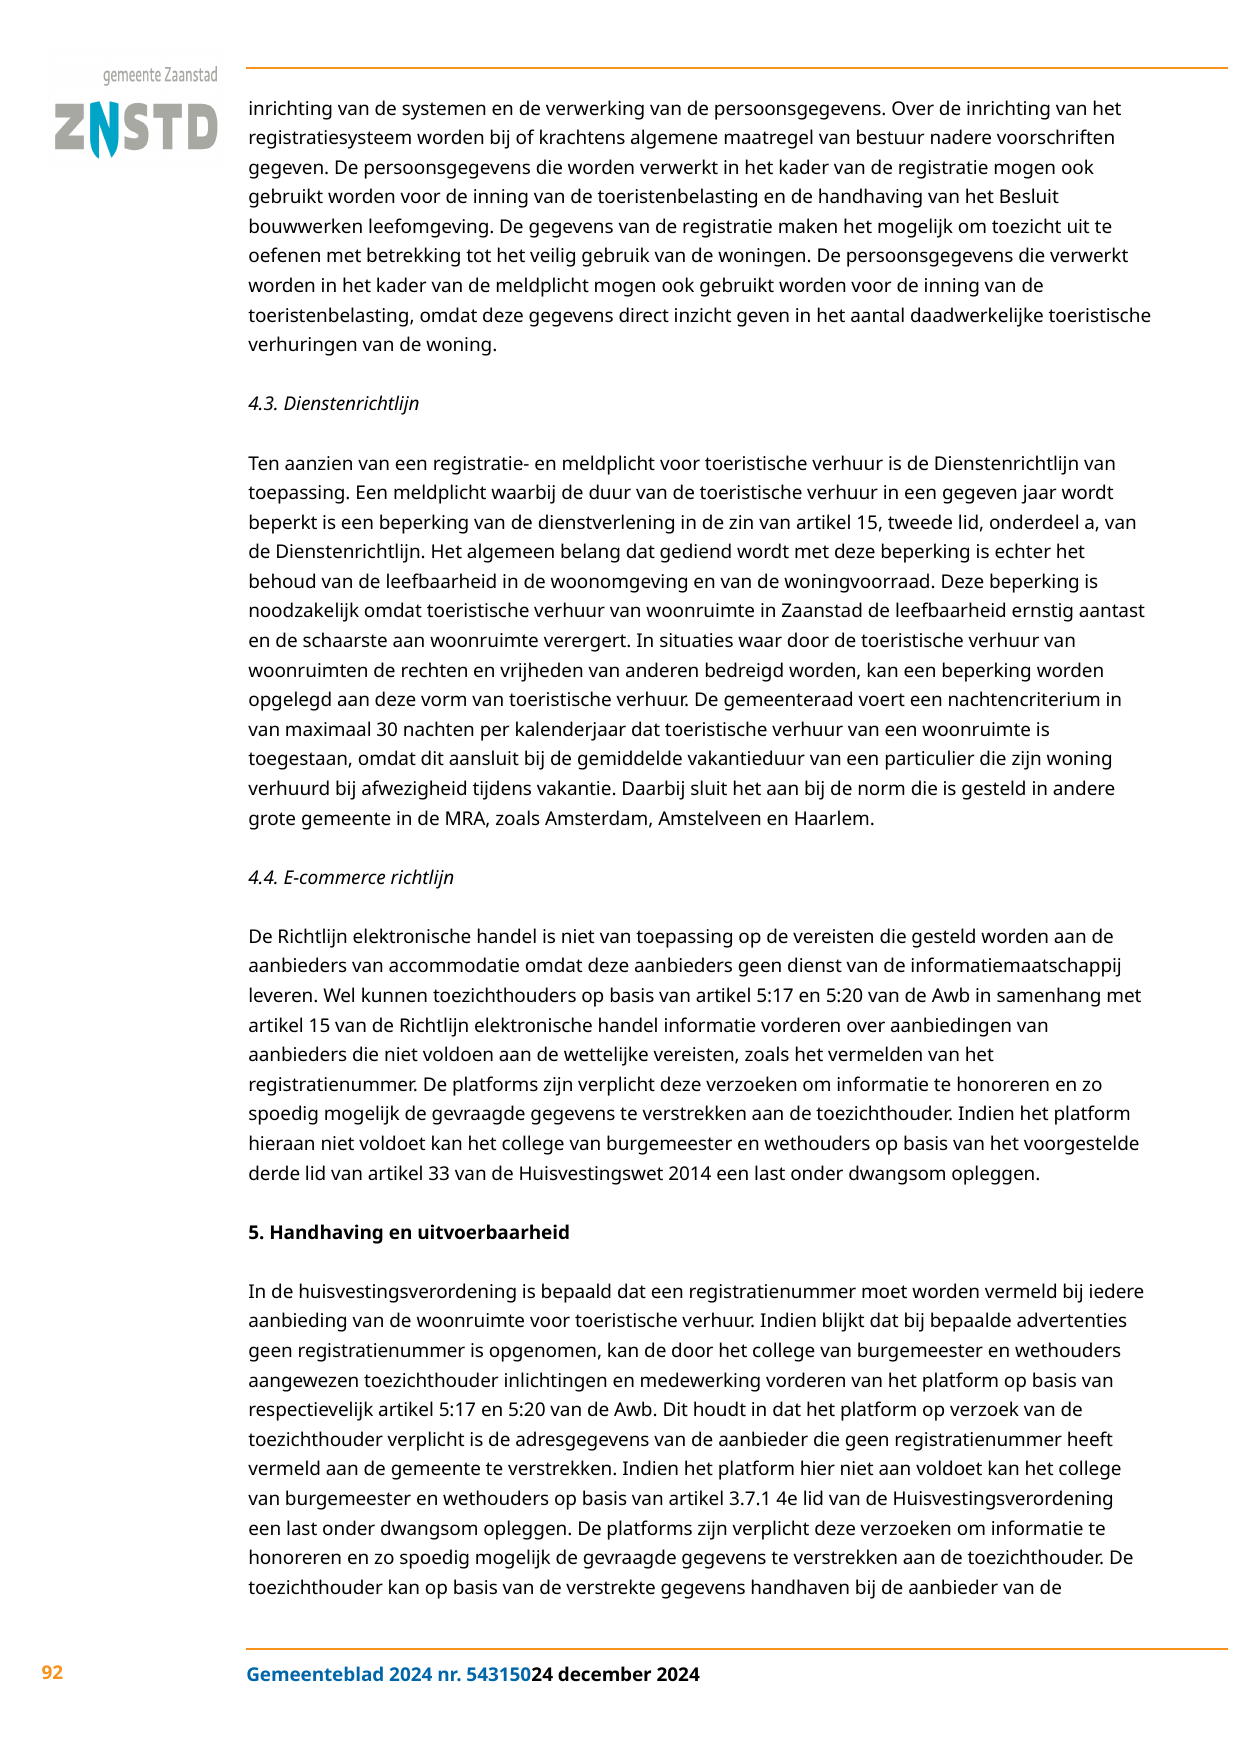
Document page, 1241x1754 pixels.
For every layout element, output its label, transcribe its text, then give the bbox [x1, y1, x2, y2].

text 4.3. Dienstenrichtlijn [248, 391, 1152, 416]
text Ten aanzien van een registratie- en meldplicht voor toeristische verhuur is de Dienstenrichtlijn van toepassing. Een meldplicht waarbij de duur van de toeristische verhuur in een gegeven jaar wordt beperkt is een beperking van de dienstverlening in de zin van artikel 15, tweede lid, onderdeel a, van de Dienstenrichtlijn. Het algemeen belang dat gediend wordt met deze beperking is echter het behoud van de leefbaarheid in de woonomgeving en van de woningvoorraad. Deze beperking is noodzakelijk omdat toeristische verhuur van woonruimte in Zaanstad de leefbaarheid ernstig aantast en de schaarste aan woonruimte verergert. In situaties waar door de toeristische verhuur van woonruimten de rechten en vrijheden van anderen bedreigd worden, kan een beperking worden opgelegd aan deze vorm van toeristische verhuur. De gemeenteraad voert een nachtencriterium in van maximaal 30 nachten per kalenderjaar dat toeristische verhuur van een woonruimte is toegestaan, omdat dit aansluit bij de gemiddelde vakantieduur van een particulier die zijn woning verhuurd bij afwezigheid tijdens vakantie. Daarbij sluit het aan bij de norm die is gesteld in andere grote gemeente in de MRA, zoals Amsterdam, Amstelveen en Haarlem. [248, 450, 1152, 831]
text 5. Handhaving en uitvoerbaarheid [248, 1219, 1152, 1245]
text In de huisvestingsverordening is bepaald dat een registratienummer moet worden vermeld bij iedere aanbieding van de woonruimte voor toeristische verhuur. Indien blijkt dat bij bepaalde advertenties geen registratienummer is opgenomen, kan de door het college van burgemeester en wethouders aangewezen toezichthouder inlichtingen en medewerking vorderen van het platform op basis van respectievelijk artikel 5:17 en 5:20 van de Awb. Dit houdt in dat het platform op verzoek van de toezichthouder verplicht is de adresgegevens van de aanbieder die geen registratienummer heeft vermeld aan de gemeente te verstrekken. Indien het platform hier niet aan voldoet kan het college van burgemeester en wethouders op basis van artikel 3.7.1 4e lid van de Huisvestingsverordening een last onder dwangsom opleggen. De platforms zijn verplicht deze verzoeken om informatie te honoreren en zo spoedig mogelijk de gevraagde gegevens te verstrekken aan de toezichthouder. De toezichthouder kan op basis van de verstrekte gegevens handhaven bij de aanbieder van de [248, 1278, 1152, 1600]
text 4.4. E-commerce richtlijn [248, 864, 1152, 890]
text inrichting van de systemen en de verwerking van de persoonsgegevens. Over de inrichting van het registratiesysteem worden bij of krachtens algemene maatregel van bestuur nadere voorschriften gegeven. De persoonsgegevens die worden verwerkt in het kader van de registratie mogen ook gebruikt worden voor de inning van de toeristenbelasting en de handhaving van het Besluit bouwwerken leefomgeving. De gegevens van de registratie maken het mogelijk om toezicht uit te oefenen met betrekking tot het veilig gebruik van de woningen. De persoonsgegevens die verwerkt worden in het kader van de meldplicht mogen ook gebruikt worden voor de inning van de toeristenbelasting, omdat deze gegevens direct inzicht geven in het aantal daadwerkelijke toeristische verhuringen van de woning. [248, 95, 1152, 357]
picture [41, 47, 231, 172]
text De Richtlijn elektronische handel is niet van toepassing op de vereisten die gesteld worden aan de aanbieders van accommodatie omdat deze aanbieders geen dienst van de informatiemaatschappij leveren. Wel kunnen toezichthouders op basis van artikel 5:17 en 5:20 van de Awb in samenhang met artikel 15 van de Richtlijn elektronische handel informatie vorderen over aanbiedingen van aanbieders die niet voldoen aan de wettelijke vereisten, zoals het vermelden van het registratienummer. De platforms zijn verplicht deze verzoeken om informatie te honoreren en zo spoedig mogelijk de gevraagde gegevens te verstrekken aan de toezichthouder. Indien het platform hieraan niet voldoet kan het college van burgemeester en wethouders op basis van het voorgestelde derde lid van artikel 33 van de Huisvestingswet 2014 een last onder dwangsom opleggen. [248, 923, 1152, 1186]
